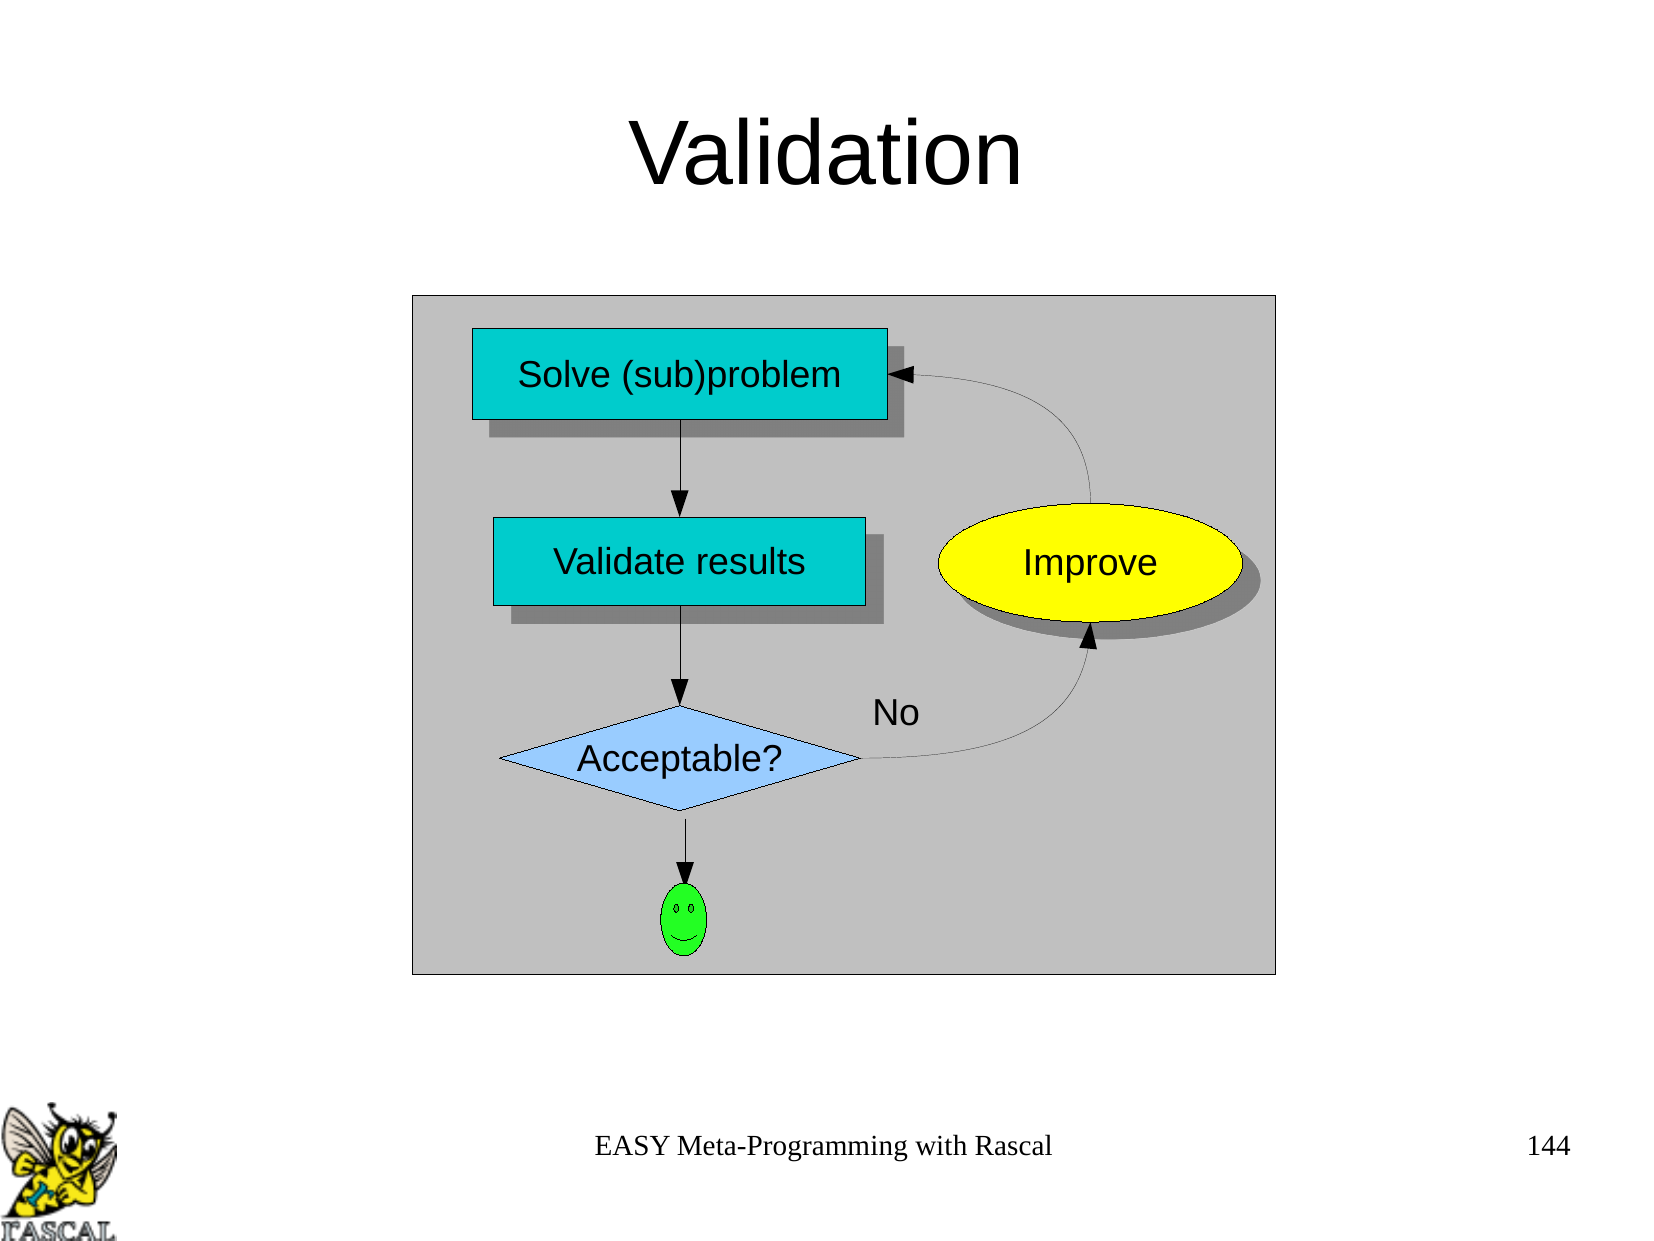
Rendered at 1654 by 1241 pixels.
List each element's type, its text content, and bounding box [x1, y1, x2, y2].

picture [0, 1102, 117, 1241]
text_box Acceptable? [499, 705, 860, 811]
text_box Solve (sub)problem [472, 328, 888, 420]
title Validation [82, 56, 1571, 250]
text_box No [857, 684, 935, 741]
text_box Improve [938, 503, 1243, 623]
text_box [412, 295, 1276, 975]
text_box Validate results [493, 517, 866, 606]
